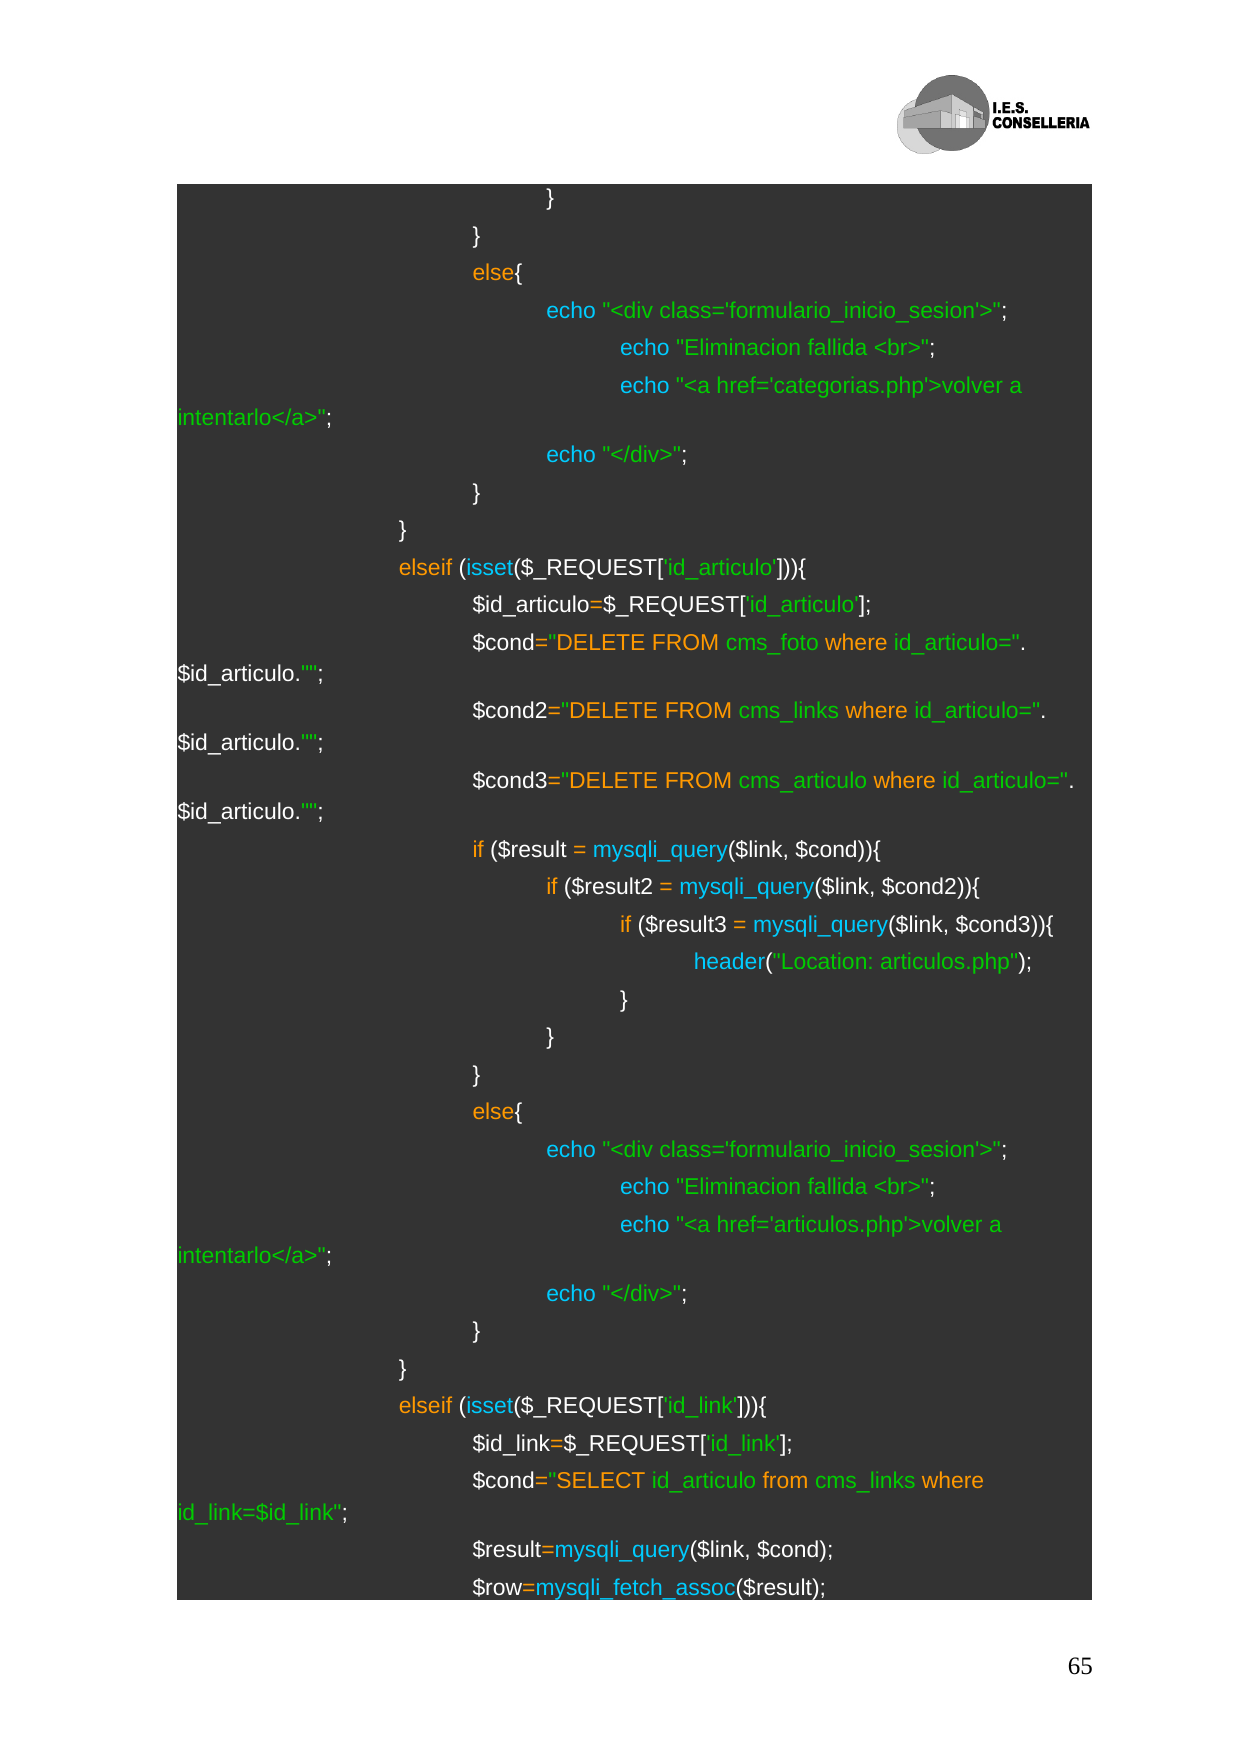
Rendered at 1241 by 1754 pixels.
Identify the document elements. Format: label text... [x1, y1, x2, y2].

text $cond3="DELETE FROM cms_articulo where id_articulo=".$id_articulo.""; [177, 767, 1092, 824]
text if ($result = mysqli_query($link, $cond)){ [177, 836, 1092, 862]
text } [177, 1355, 1092, 1381]
text $id_articulo=$_REQUEST['id_articulo']; [177, 591, 1092, 617]
text } [177, 222, 1092, 248]
text } [177, 516, 1092, 542]
text echo "Eliminacion fallida <br>"; [177, 334, 1092, 361]
text echo "<a href='categorias.php'>volver a intentarlo</a>"; [177, 372, 1092, 430]
picture [894, 73, 1093, 155]
text if ($result2 = mysqli_query($link, $cond2)){ [177, 873, 1092, 899]
text echo "</div>"; [177, 441, 1092, 467]
text echo "Eliminacion fallida <br>"; [177, 1173, 1092, 1199]
text else{ [177, 1098, 1092, 1124]
text } [177, 1023, 1092, 1049]
text echo "<div class='formulario_inicio_sesion'>"; [177, 1136, 1092, 1162]
text } [177, 1061, 1092, 1087]
text elseif (isset($_REQUEST['id_link'])){ [177, 1392, 1092, 1418]
text echo "<a href='articulos.php'>volver a intentarlo</a>"; [177, 1211, 1092, 1268]
text echo "<div class='formulario_inicio_sesion'>"; [177, 297, 1092, 323]
text if ($result3 = mysqli_query($link, $cond3)){ [177, 911, 1092, 937]
text else{ [177, 259, 1092, 286]
text elseif (isset($_REQUEST['id_articulo'])){ [177, 553, 1092, 580]
text } [177, 184, 1092, 211]
text } [177, 478, 1092, 505]
text $row=mysqli_fetch_assoc($result); [177, 1574, 1092, 1600]
text $cond="SELECT id_articulo from cms_links where id_link=$id_link"; [177, 1467, 1092, 1525]
text echo "</div>"; [177, 1280, 1092, 1306]
text $cond2="DELETE FROM cms_links where id_articulo=".$id_articulo.""; [177, 697, 1092, 755]
text header("Location: articulos.php"); [177, 948, 1092, 974]
text } [177, 1317, 1092, 1343]
text $cond="DELETE FROM cms_foto where id_articulo=".$id_articulo.""; [177, 628, 1092, 686]
text } [177, 986, 1092, 1012]
text $id_link=$_REQUEST['id_link']; [177, 1430, 1092, 1456]
text $result=mysqli_query($link, $cond); [177, 1536, 1092, 1563]
